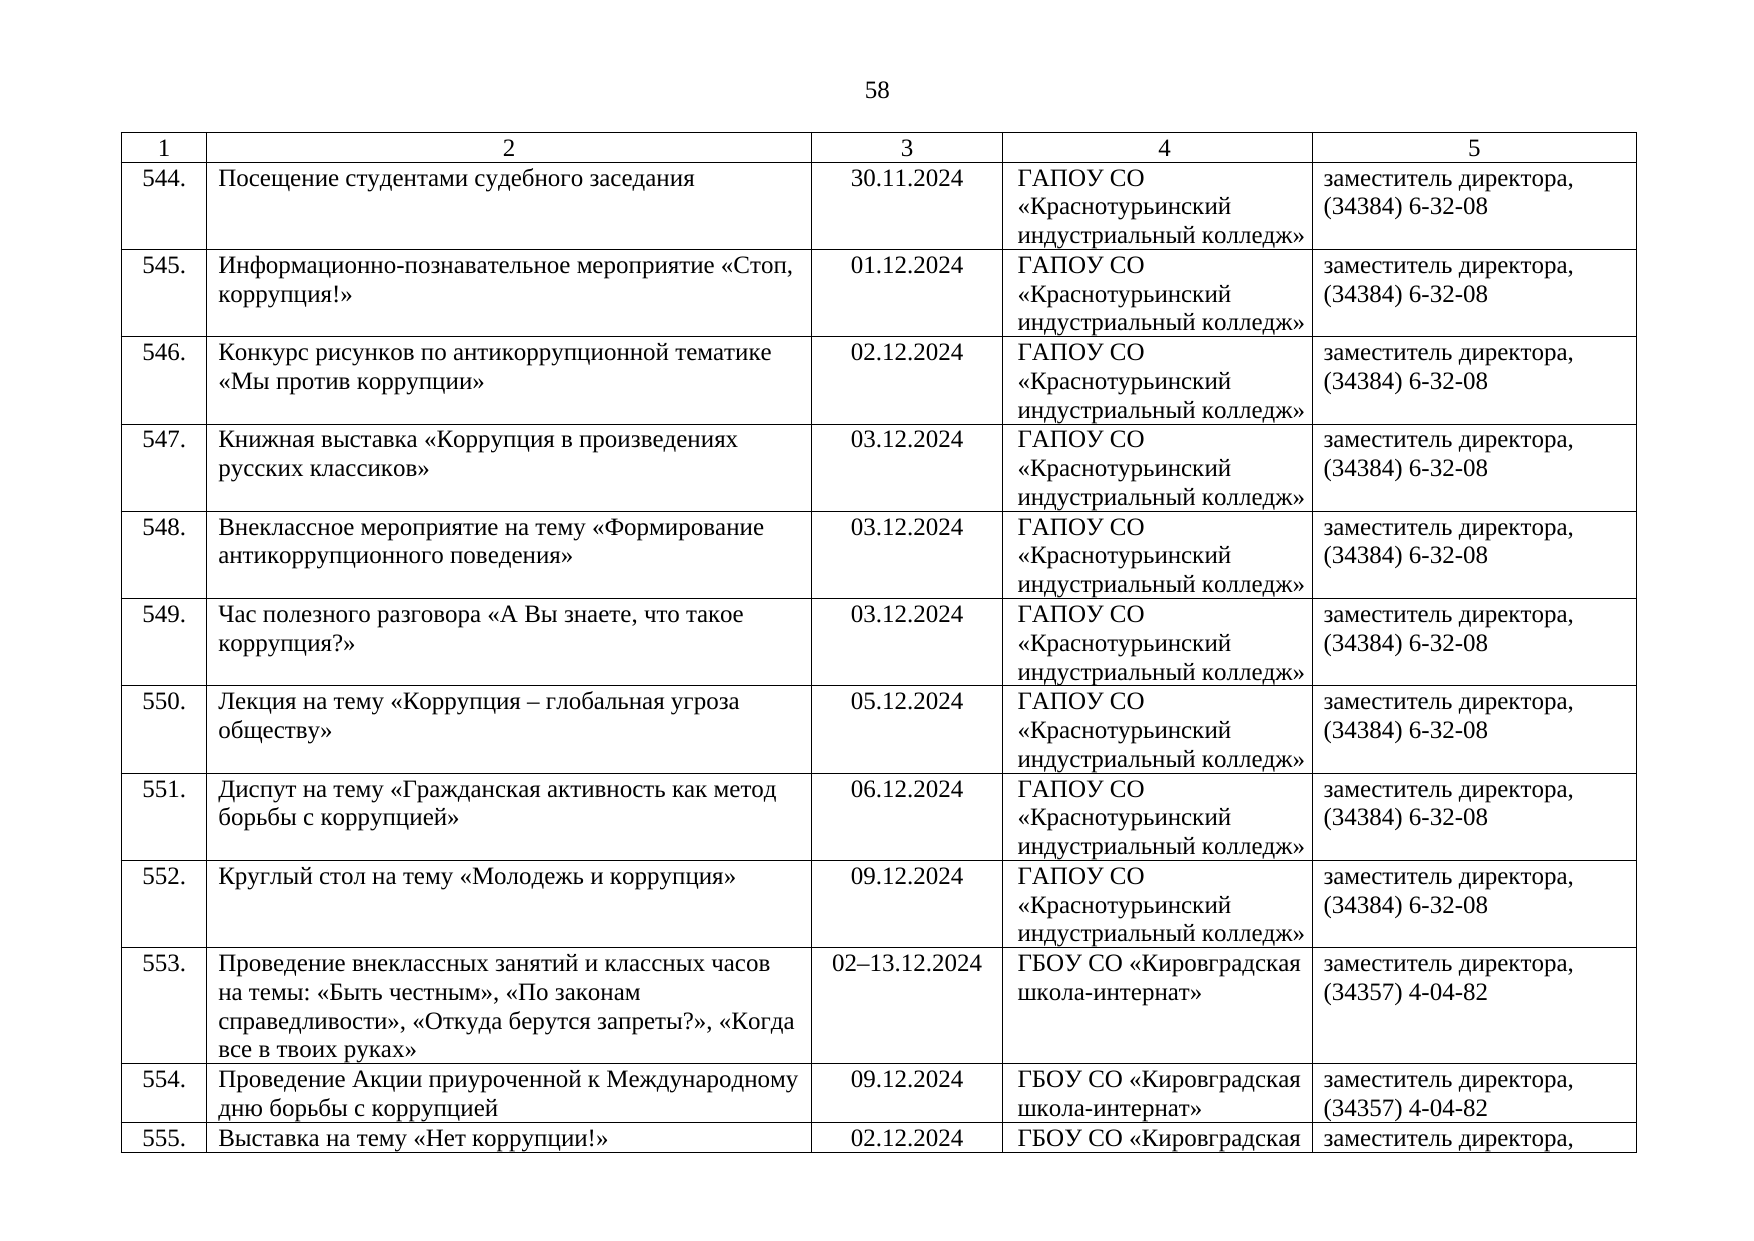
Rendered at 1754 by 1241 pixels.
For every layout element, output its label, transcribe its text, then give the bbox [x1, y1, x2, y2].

table_cell Посещение студентами судебного заседания [207, 163, 811, 249]
table_cell [122, 948, 206, 1063]
table_cell заместитель директора, (34357) 4-04-82 [1313, 1064, 1636, 1122]
table_cell Лекция на тему «Коррупция – глобальная угроза обществу» [207, 686, 811, 773]
table_cell Круглый стол на тему «Молодежь и коррупция» [207, 861, 811, 947]
table_cell [122, 512, 206, 598]
table_header 2 [207, 133, 811, 162]
table_cell заместитель директора, (34384) 6-32-08 [1313, 337, 1636, 423]
table_cell заместитель директора, (34384) 6-32-08 [1313, 861, 1636, 947]
table_cell Внеклассное мероприятие на тему «Формирование антикоррупционного поведения» [207, 512, 811, 598]
table_cell [117, 947, 121, 1063]
table_cell [122, 599, 206, 685]
table_cell ГАПОУ СО «Краснотурьинский индустриальный колледж» [1003, 599, 1312, 685]
table_cell заместитель директора, [1313, 1123, 1636, 1152]
table_cell Конкурс рисунков по антикоррупционной тематике «Мы против коррупции» [207, 337, 811, 423]
table_cell ГАПОУ СО «Краснотурьинский индустриальный колледж» [1003, 686, 1312, 773]
table_cell [117, 1063, 121, 1122]
table_cell Диспут на тему «Гражданская активность как метод борьбы с коррупцией» [207, 774, 811, 860]
table_cell [117, 685, 121, 773]
table_cell 09.12.2024 [812, 1064, 1002, 1122]
table_header [117, 132, 121, 162]
table_cell ГАПОУ СО «Краснотурьинский индустриальный колледж» [1003, 774, 1312, 860]
table_cell Информационно-познавательное мероприятие «Стоп, коррупция!» [207, 250, 811, 336]
table_cell [122, 1064, 206, 1122]
table_cell 02–13.12.2024 [812, 948, 1002, 1063]
table_cell заместитель директора, (34384) 6-32-08 [1313, 686, 1636, 773]
table_cell [122, 774, 206, 860]
table_cell ГАПОУ СО «Краснотурьинский индустриальный колледж» [1003, 512, 1312, 598]
table_cell 30.11.2024 [812, 163, 1002, 249]
table_cell 06.12.2024 [812, 774, 1002, 860]
table_cell 03.12.2024 [812, 512, 1002, 598]
table_cell [117, 773, 121, 860]
table_cell заместитель директора, (34357) 4-04-82 [1313, 948, 1636, 1063]
table_cell ГБОУ СО «Кировградская [1003, 1123, 1312, 1152]
table_cell заместитель директора, (34384) 6-32-08 [1313, 163, 1636, 249]
table_cell 05.12.2024 [812, 686, 1002, 773]
table_cell 01.12.2024 [812, 250, 1002, 336]
table_header 1 [122, 133, 206, 162]
table_cell [122, 861, 206, 947]
table_cell заместитель директора, (34384) 6-32-08 [1313, 425, 1636, 511]
table_cell Выставка на тему «Нет коррупции!» [207, 1123, 811, 1152]
table_cell заместитель директора, (34384) 6-32-08 [1313, 774, 1636, 860]
table_cell заместитель директора, (34384) 6-32-08 [1313, 250, 1636, 336]
table_header 4 [1003, 133, 1312, 162]
table_cell Проведение Акции приуроченной к Международному дню борьбы с коррупцией [207, 1064, 811, 1122]
table_cell [122, 425, 206, 511]
table_cell 02.12.2024 [812, 1123, 1002, 1152]
table_cell [122, 1123, 206, 1152]
table_cell [117, 424, 121, 511]
table_cell [117, 860, 121, 947]
table_cell Книжная выставка «Коррупция в произведениях русских классиков» [207, 425, 811, 511]
table_cell [117, 1122, 121, 1152]
table_cell Проведение внеклассных занятий и классных часов на темы: «Быть честным», «По законам справедливости», «Откуда берутся запреты?», «Когда все в твоих руках» [207, 948, 811, 1063]
table_cell [122, 337, 206, 423]
table_cell заместитель директора, (34384) 6-32-08 [1313, 512, 1636, 598]
table_cell 09.12.2024 [812, 861, 1002, 947]
table_cell [122, 686, 206, 773]
table_cell [117, 511, 121, 598]
table_header 5 [1313, 133, 1636, 162]
table_cell ГБОУ СО «Кировградская школа-интернат» [1003, 1064, 1312, 1122]
table_cell 03.12.2024 [812, 425, 1002, 511]
table_cell [117, 249, 121, 336]
table_cell [122, 250, 206, 336]
table_cell ГАПОУ СО «Краснотурьинский индустриальный колледж» [1003, 425, 1312, 511]
table_cell [117, 162, 121, 249]
table_cell Час полезного разговора «А Вы знаете, что такое коррупция?» [207, 599, 811, 685]
table_cell ГБОУ СО «Кировградская школа-интернат» [1003, 948, 1312, 1063]
table_cell ГАПОУ СО «Краснотурьинский индустриальный колледж» [1003, 250, 1312, 336]
table_cell 03.12.2024 [812, 599, 1002, 685]
table_cell [117, 336, 121, 423]
table_header 3 [812, 133, 1002, 162]
table_cell заместитель директора, (34384) 6-32-08 [1313, 599, 1636, 685]
table_cell 02.12.2024 [812, 337, 1002, 423]
table_cell ГАПОУ СО «Краснотурьинский индустриальный колледж» [1003, 337, 1312, 423]
table_cell ГАПОУ СО «Краснотурьинский индустриальный колледж» [1003, 861, 1312, 947]
table_cell [117, 598, 121, 685]
table_cell ГАПОУ СО «Краснотурьинский индустриальный колледж» [1003, 163, 1312, 249]
table_cell [122, 163, 206, 249]
